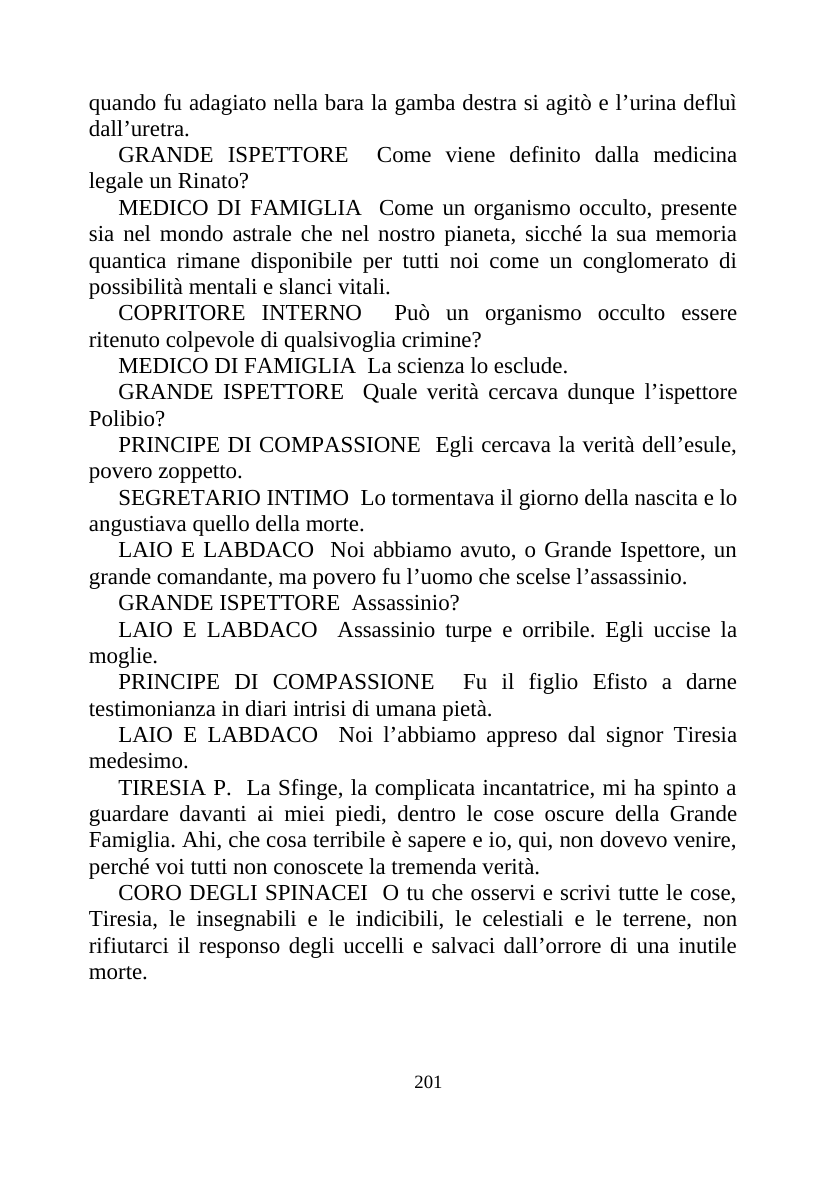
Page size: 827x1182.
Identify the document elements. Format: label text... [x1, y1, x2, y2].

text MEDICO DI FAMIGLIA Come un organismo occulto, presente sia nel mondo astrale che nel nostro pianeta, sicché la sua memoria quantica rimane disponibile per tutti noi come un conglomerato di possibilità mentali e slanci vitali. [89, 194, 738, 299]
text PRINCIPE DI COMPASSIONE Fu il figlio Efisto a darne testimonianza in diari intrisi di umana pietà. [89, 668, 738, 721]
text GRANDE ISPETTORE Come viene definito dalla medicina legale un Rinato? [89, 141, 738, 194]
text LAIO E LABDACO Noi abbiamo avuto, o Grande Ispettore, un grande comandante, ma povero fu l’uomo che scelse l’assassinio. [89, 537, 738, 589]
text CORO DEGLI SPINACEI O tu che osservi e scrivi tutte le cose, Tiresia, le insegnabili e le indicibili, le celestiali e le terrene, non rifiutarci il responso degli uccelli e salvaci dall’orrore di una inutile morte. [89, 879, 738, 984]
text SEGRETARIO INTIMO Lo tormentava il giorno della nascita e lo angustiava quello della morte. [89, 484, 738, 537]
text LAIO E LABDACO Noi l’abbiamo appreso dal signor Tiresia medesimo. [89, 721, 738, 774]
text GRANDE ISPETTORE Quale verità cercava dunque l’ispettore Polibio? [89, 378, 738, 431]
text MEDICO DI FAMIGLIA La scienza lo esclude. [89, 352, 738, 378]
text TIRESIA P. La Sfinge, la complicata incantatrice, mi ha spinto a guardare davanti ai miei piedi, dentro le cose oscure della Grande Famiglia. Ahi, che cosa terribile è sapere e io, qui, non dovevo venire, perché voi tutti non conoscete la tremenda verità. [89, 774, 738, 879]
text LAIO E LABDACO Assassinio turpe e orribile. Egli uccise la moglie. [89, 616, 738, 668]
text quando fu adagiato nella bara la gamba destra si agitò e l’urina defluì dall’uretra. [89, 88, 738, 141]
text PRINCIPE DI COMPASSIONE Egli cercava la verità dell’esule, povero zoppetto. [89, 431, 738, 484]
text COPRITORE INTERNO Può un organismo occulto essere ritenuto colpevole di qualsivoglia crimine? [89, 299, 738, 352]
text GRANDE ISPETTORE Assassinio? [89, 589, 738, 616]
